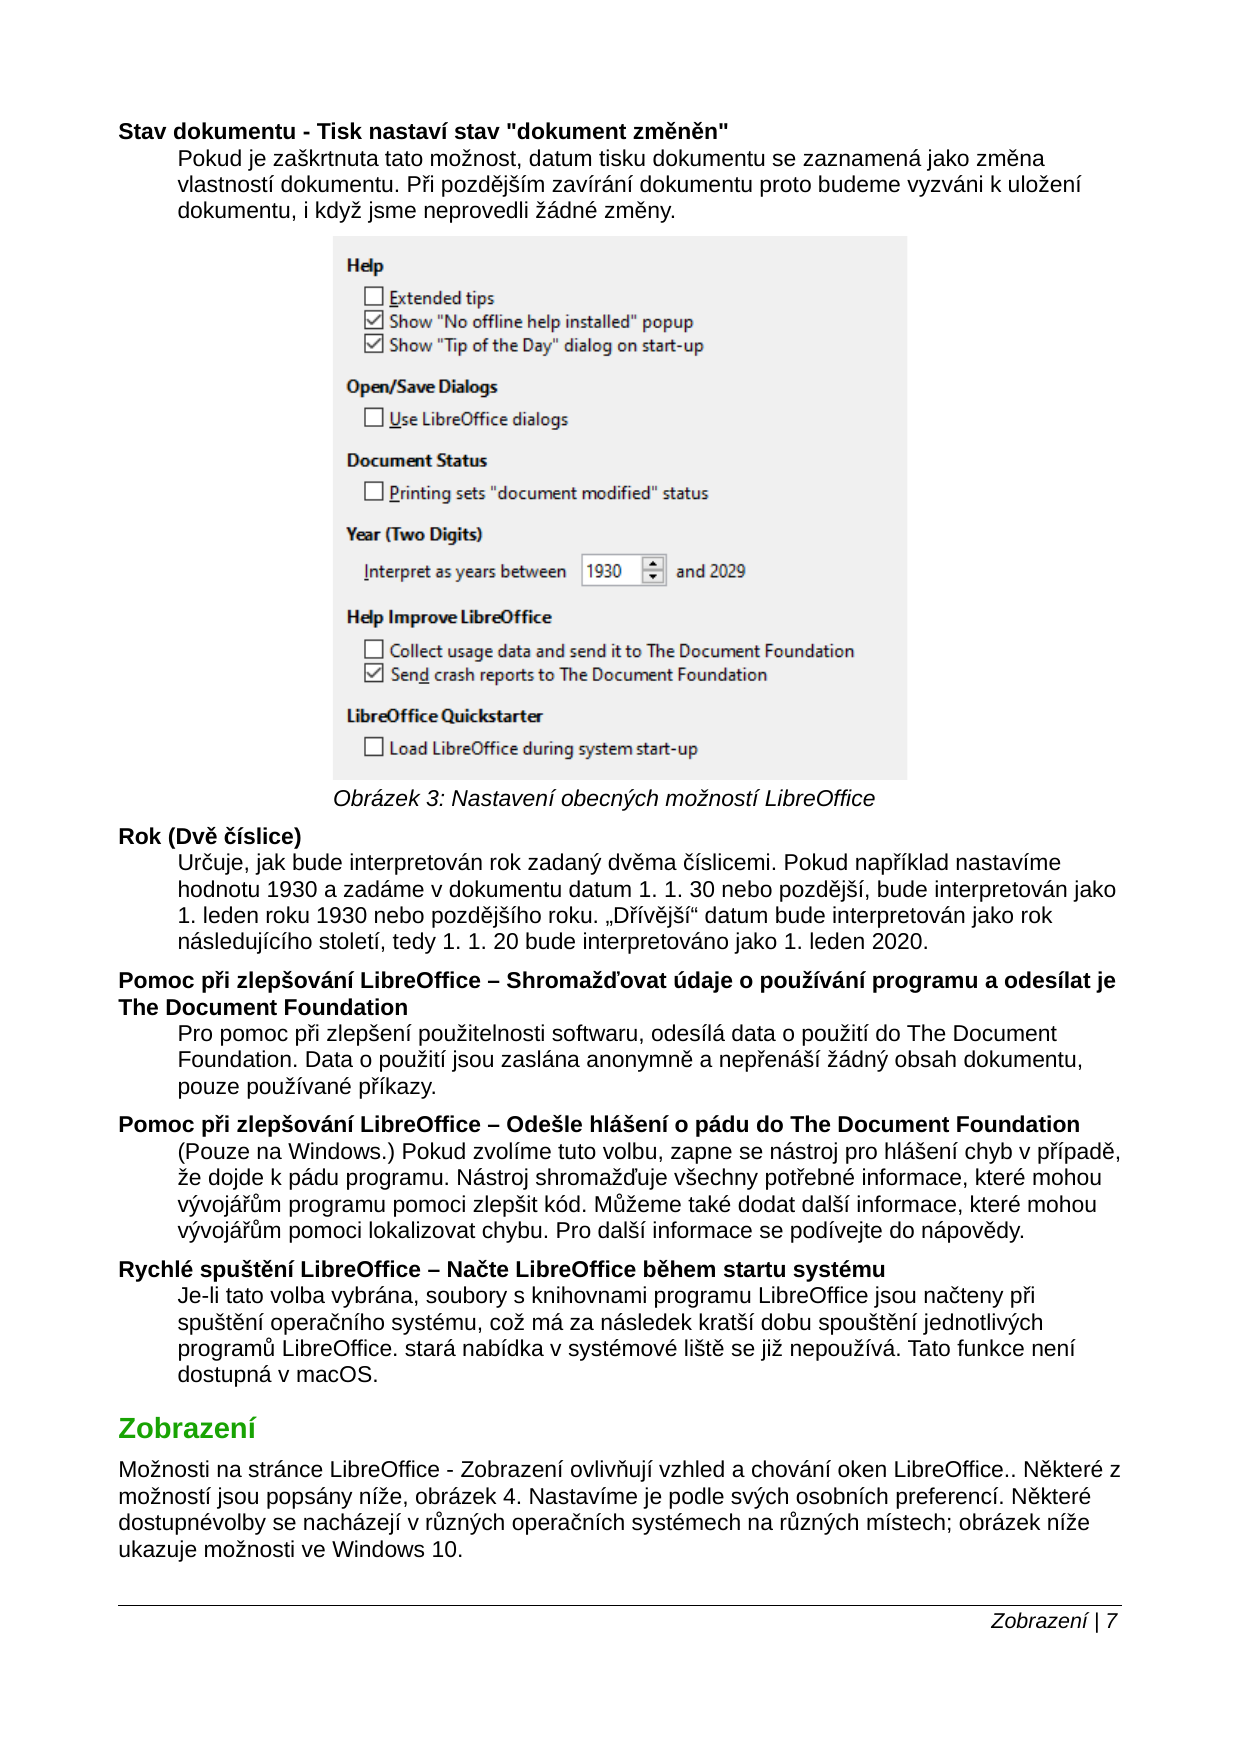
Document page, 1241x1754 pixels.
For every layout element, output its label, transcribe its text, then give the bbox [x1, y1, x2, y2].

text Obrázek 3: Nastavení obecných možností LibreOffice [333, 780, 907, 811]
text Pro pomoc při zlepšení použitelnosti softwaru, odesílá data o použití do The Document Foundation. Data o použití jsou zaslána anonymně a nepřenáší žádný obsah dokumentu, pouze používané příkazy. [177, 1020, 1122, 1099]
text Je-li tato volba vybrána, soubory s knihovnami programu LibreOffice jsou načteny při spuštění operačního systému, což má za následek kratší dobu spouštění jednotlivých programů LibreOffice. stará nabídka v systémové liště se již nepoužívá. Tato funkce není dostupná v macOS. [177, 1282, 1122, 1387]
text Pomoc při zlepšování LibreOffice – Odešle hlášení o pádu do The Document Foundation [118, 1111, 1122, 1138]
text Pokud je zaškrtnuta tato možnost, datum tisku dokumentu se zaznamená jako změna vlastností dokumentu. Při pozdějším zavírání dokumentu proto budeme vyzváni k uložení dokumentu, i když jsme neprovedli žádné změny. [177, 144, 1122, 223]
subtitle Zobrazení [118, 1411, 1122, 1445]
text Rok (Dvě číslice) [118, 823, 1122, 849]
text Pomoc při zlepšování LibreOffice – Shromažďovat údaje o používání programu a odesílat je The Document Foundation [118, 967, 1122, 1020]
text Možnosti na stránce LibreOffice - Zobrazení ovlivňují vzhled a chování oken LibreOffice.. Některé z možností jsou popsány níže, obrázek 4. Nastavíme je podle svých osobních preferencí. Některé dostupnévolby se nacházejí v různých operačních systémech na různých místech; obrázek níže ukazuje možnosti ve Windows 10. [118, 1456, 1122, 1562]
text (Pouze na Windows.) Pokud zvolíme tuto volbu, zapne se nástroj pro hlášení chyb v případě, že dojde k pádu programu. Nástroj shromažďuje všechny potřebné informace, které mohou vývojářům programu pomoci zlepšit kód. Můžeme také dodat další informace, které mohou vývojářům pomoci lokalizovat chybu. Pro další informace se podívejte do nápovědy. [177, 1138, 1122, 1243]
text Určuje, jak bude interpretován rok zadaný dvěma číslicemi. Pokud například nastavíme hodnotu 1930 a zadáme v dokumentu datum 1. 1. 30 nebo pozdější, bude interpretován jako 1. leden roku 1930 nebo pozdějšího roku. „Dřívější“ datum bude interpretován jako rok následujícího století, tedy 1. 1. 20 bude interpretováno jako 1. leden 2020. [177, 849, 1122, 955]
picture [332, 236, 908, 780]
text Stav dokumentu - Tisk nastaví stav "dokument změněn" [118, 118, 1122, 144]
text Rychlé spuštění LibreOffice – Načte LibreOffice během startu systému [118, 1256, 1122, 1282]
